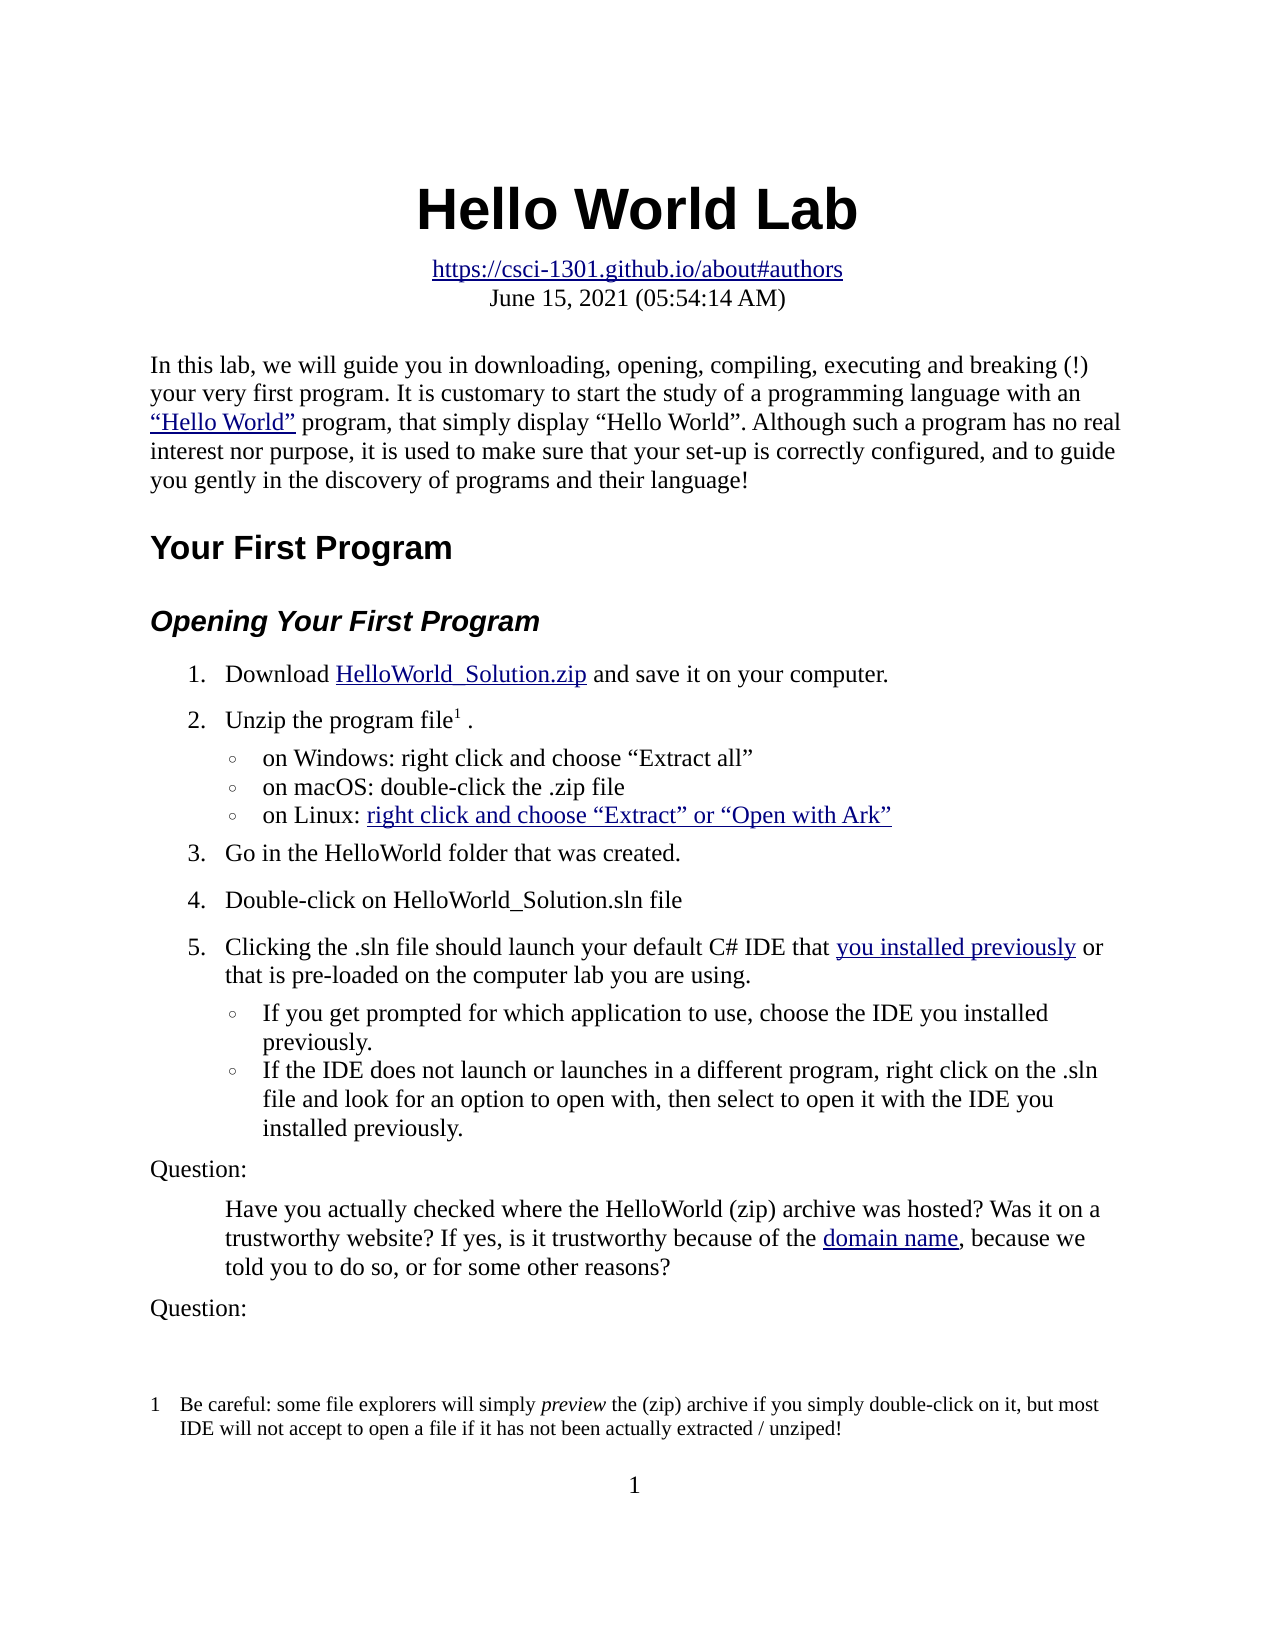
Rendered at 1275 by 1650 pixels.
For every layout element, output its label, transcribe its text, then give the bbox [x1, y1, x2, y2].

subtitle Opening Your First Program [150, 604, 1125, 637]
text https://csci-1301.github.io/about#authors [150, 254, 1125, 283]
list on Linux: right click and choose “Extract” or “Open with Ark” [225, 801, 1125, 829]
list If the IDE does not launch or launches in a different program, right click on the .sln file and look for an option to open with, then select to open it with the IDE you installed previously. [225, 1056, 1125, 1142]
list Be careful: some file explorers will simply preview the (zip) archive if you simply double-click on it, but most IDE will not accept to open a file if it has not been actually extracted / unziped! [150, 1392, 1125, 1440]
list Double-click on HelloWorld_Solution.sln file [187, 885, 1125, 914]
text Question: [150, 1154, 1125, 1182]
list Clicking the .sln file should launch your default C# IDE that you installed previously or that is pre-loaded on the computer lab you are using. [187, 932, 1125, 989]
list Download HelloWorld_Solution.zip and save it on your computer. [187, 659, 1125, 687]
text Question: [150, 1293, 1125, 1321]
text June 15, 2021 (05:54:14 AM) [150, 283, 1125, 312]
text In this lab, we will guide you in downloading, opening, compiling, executing and breaking (!) your very first program. It is customary to start the study of a programming language with an “Hello World” program, that simply display “Hello World”. Although such a program has no real interest nor purpose, it is used to make sure that your set-up is correctly configured, and to guide you gently in the discovery of programs and their language! [150, 350, 1125, 493]
subtitle Your First Program [150, 527, 1125, 566]
list Unzip the program file . [187, 705, 1125, 734]
list on Windows: right click and choose “Extract all” [225, 743, 1125, 772]
title Hello World Lab [150, 175, 1125, 242]
text Have you actually checked where the HelloWorld (zip) archive was hosted? Was it on a trustworthy website? If yes, is it trustworthy because of the domain name, because we told you to do so, or for some other reasons? [225, 1194, 1125, 1281]
list on macOS: double-click the .zip file [225, 772, 1125, 801]
list If you get prompted for which application to use, choose the IDE you installed previously. [225, 998, 1125, 1056]
list Go in the HelloWorld folder that was created. [187, 838, 1125, 867]
